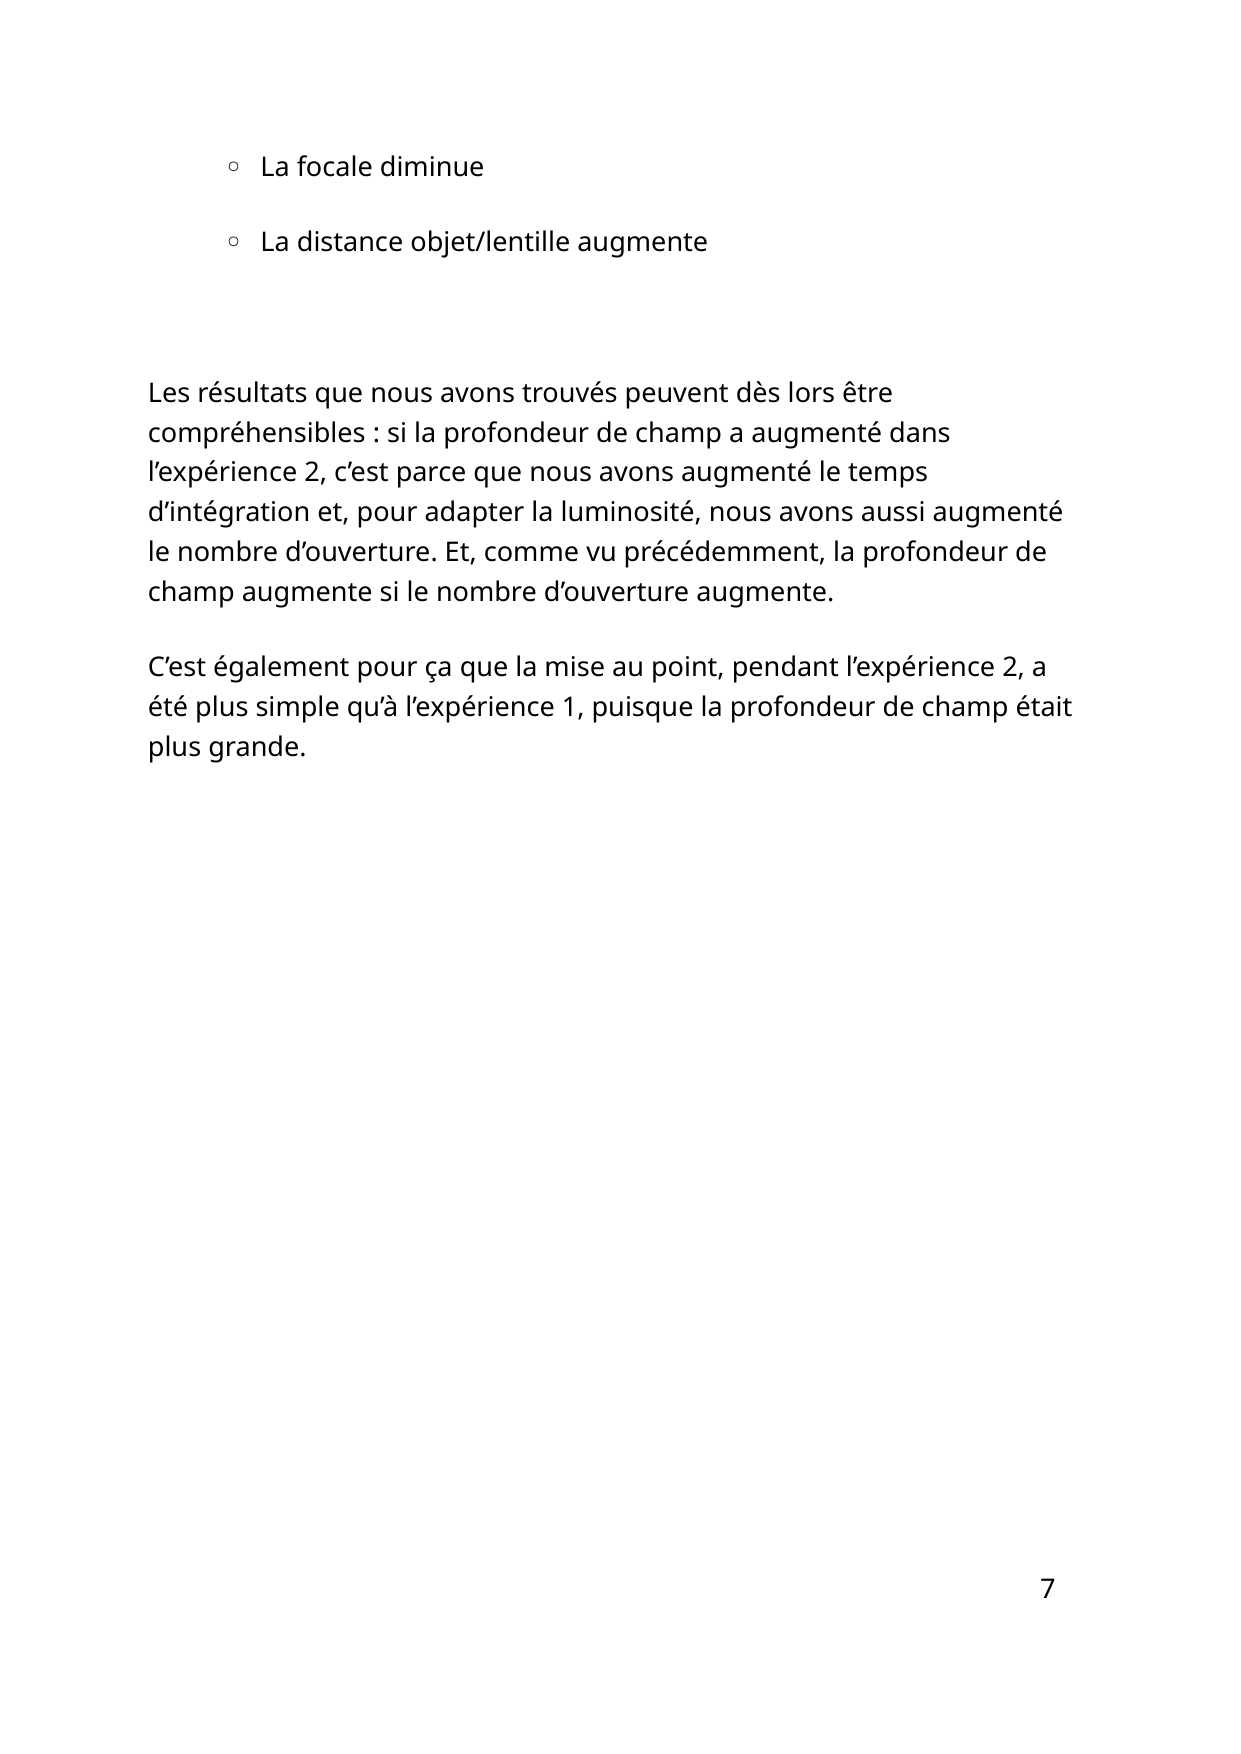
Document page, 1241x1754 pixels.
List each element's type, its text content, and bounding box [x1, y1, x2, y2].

text Les résultats que nous avons trouvés peuvent dès lors être compréhensibles : si la profondeur de champ a augmenté dans l’expérience 2, c’est parce que nous avons augmenté le temps d’intégration et, pour adapter la luminosité, nous avons aussi augmenté le nombre d’ouverture. Et, comme vu précédemment, la profondeur de champ augmente si le nombre d’ouverture augmente. [148, 373, 1093, 609]
text C’est également pour ça que la mise au point, pendant l’expérience 2, a été plus simple qu’à l’expérience 1, puisque la profondeur de champ était plus grande. [148, 647, 1093, 764]
list La focale diminue [223, 148, 1093, 184]
list La distance objet/lentille augmente [223, 223, 1093, 260]
